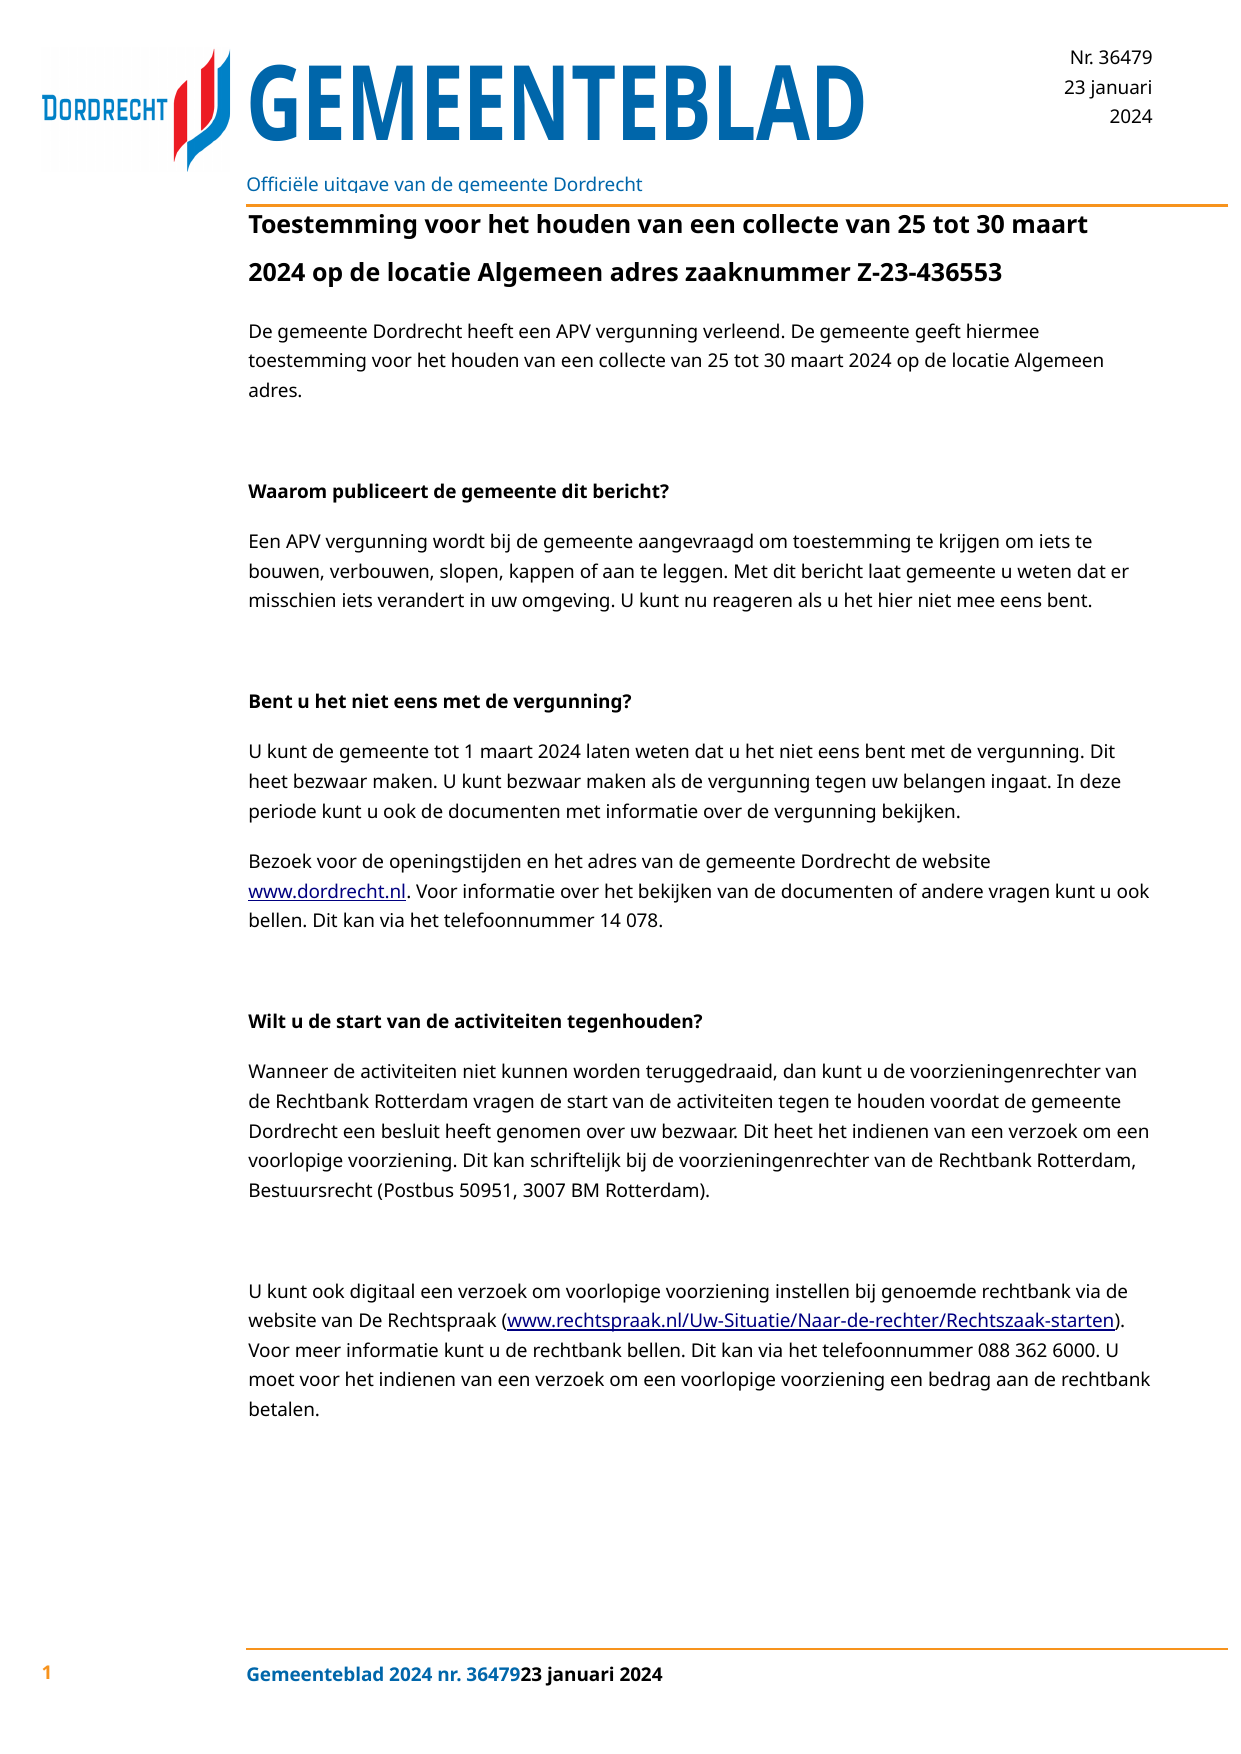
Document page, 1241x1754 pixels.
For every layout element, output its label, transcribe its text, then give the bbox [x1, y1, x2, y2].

picture [41, 47, 231, 172]
text Waarom publiceert de gemeente dit bericht? [248, 478, 1152, 504]
text Wilt u de start van de activiteiten tegenhouden? [248, 1008, 1152, 1034]
text De gemeente Dordrecht heeft een APV vergunning verleend. De gemeente geeft hiermee toestemming voor het houden van een collecte van 25 tot 30 maart 2024 op de locatie Algemeen adres. [248, 318, 1152, 403]
text Een APV vergunning wordt bij de gemeente aangevraagd om toestemming te krijgen om iets te bouwen, verbouwen, slopen, kappen of aan te leggen. Met dit bericht laat gemeente u weten dat er misschien iets verandert in uw omgeving. U kunt nu reageren als u het hier niet mee eens bent. [248, 528, 1152, 613]
text Wanneer de activiteiten niet kunnen worden teruggedraaid, dan kunt u de voorzieningenrechter van de Rechtbank Rotterdam vragen de start van de activiteiten tegen te houden voordat de gemeente Dordrecht een besluit heeft genomen over uw bezwaar. Dit heet het indienen van een verzoek om een voorlopige voorziening. Dit kan schriftelijk bij de voorzieningenrechter van de Rechtbank Rotterdam, Bestuursrecht (Postbus 50951, 3007 BM Rotterdam). [248, 1059, 1152, 1203]
text Bezoek voor de openingstijden en het adres van de gemeente Dordrecht de website www.dordrecht.nl. Voor informatie over het bekijken van de documenten of andere vragen kunt u ook bellen. Dit kan via het telefoonnummer 14 078. [248, 848, 1152, 933]
text U kunt de gemeente tot 1 maart 2024 laten weten dat u het niet eens bent met de vergunning. Dit heet bezwaar maken. U kunt bezwaar maken als de vergunning tegen uw belangen ingaat. In deze periode kunt u ook de documenten met informatie over de vergunning bekijken. [248, 739, 1152, 824]
text Bent u het niet eens met de vergunning? [248, 688, 1152, 714]
text U kunt ook digitaal een verzoek om voorlopige voorziening instellen bij genoemde rechtbank via de website van De Rechtspraak (www.rechtspraak.nl/Uw-Situatie/Naar-de-rechter/Rechtszaak-starten). Voor meer informatie kunt u de rechtbank bellen. Dit kan via het telefoonnummer 088 362 6000. U moet voor het indienen van een verzoek om een voorlopige voorziening een bedrag aan de rechtbank betalen. [248, 1278, 1152, 1422]
text Toestemming voor het houden van een collecte van 25 tot 30 maart 2024 op de locatie Algemeen adres zaaknummer Z-23-436553 [248, 207, 1152, 288]
